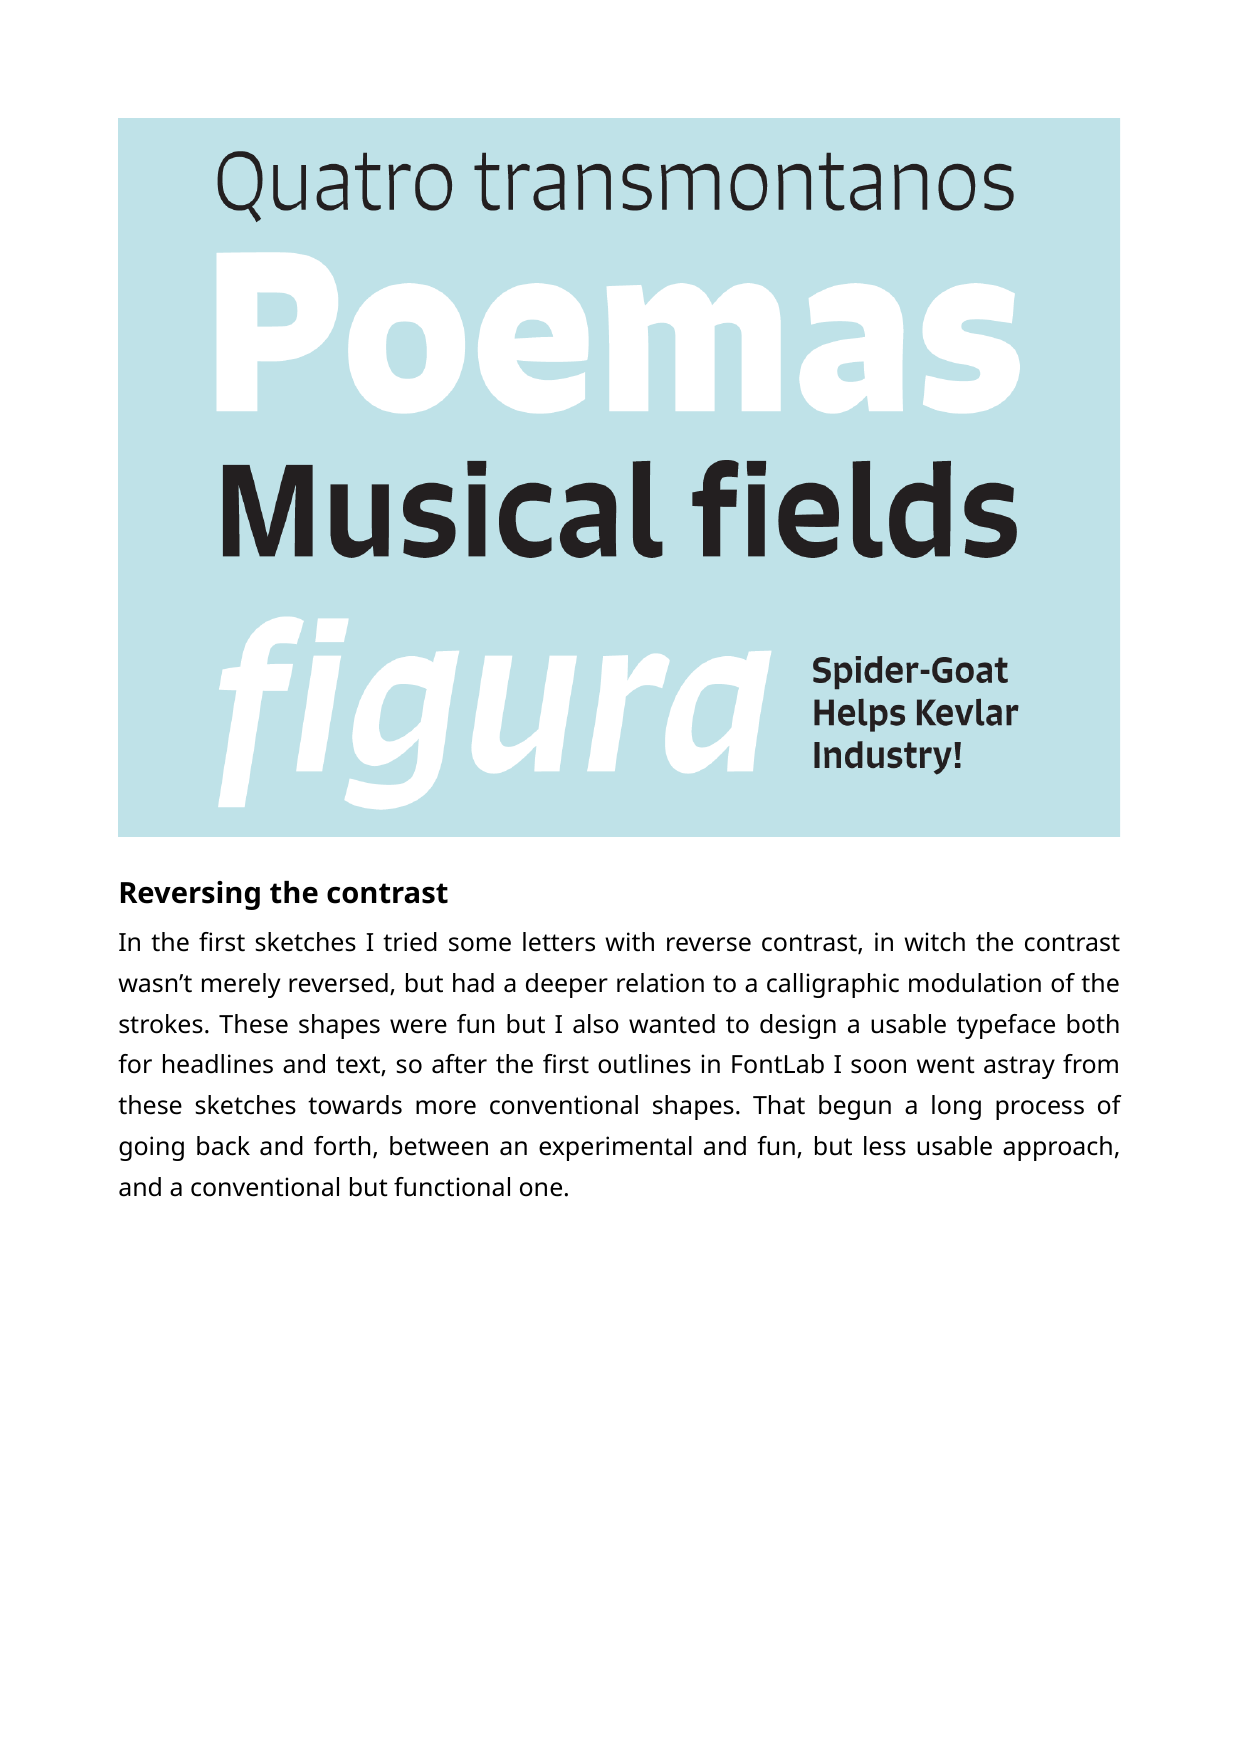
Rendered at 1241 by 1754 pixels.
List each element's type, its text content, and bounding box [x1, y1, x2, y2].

text In the first sketches I tried some letters with reverse contrast, in witch the contrast wasn’t merely reversed, but had a deeper relation to a calligraphic modulation of the strokes. These shapes were fun but I also wanted to design a usable typeface both for headlines and text, so after the first outlines in FontLab I soon went astray from these sketches towards more conventional shapes. That begun a long process of going back and forth, between an experimental and fun, but less usable approach, and a conventional but functional one. [118, 924, 1122, 1204]
subtitle Reversing the contrast [118, 872, 1122, 912]
picture [118, 118, 1121, 837]
